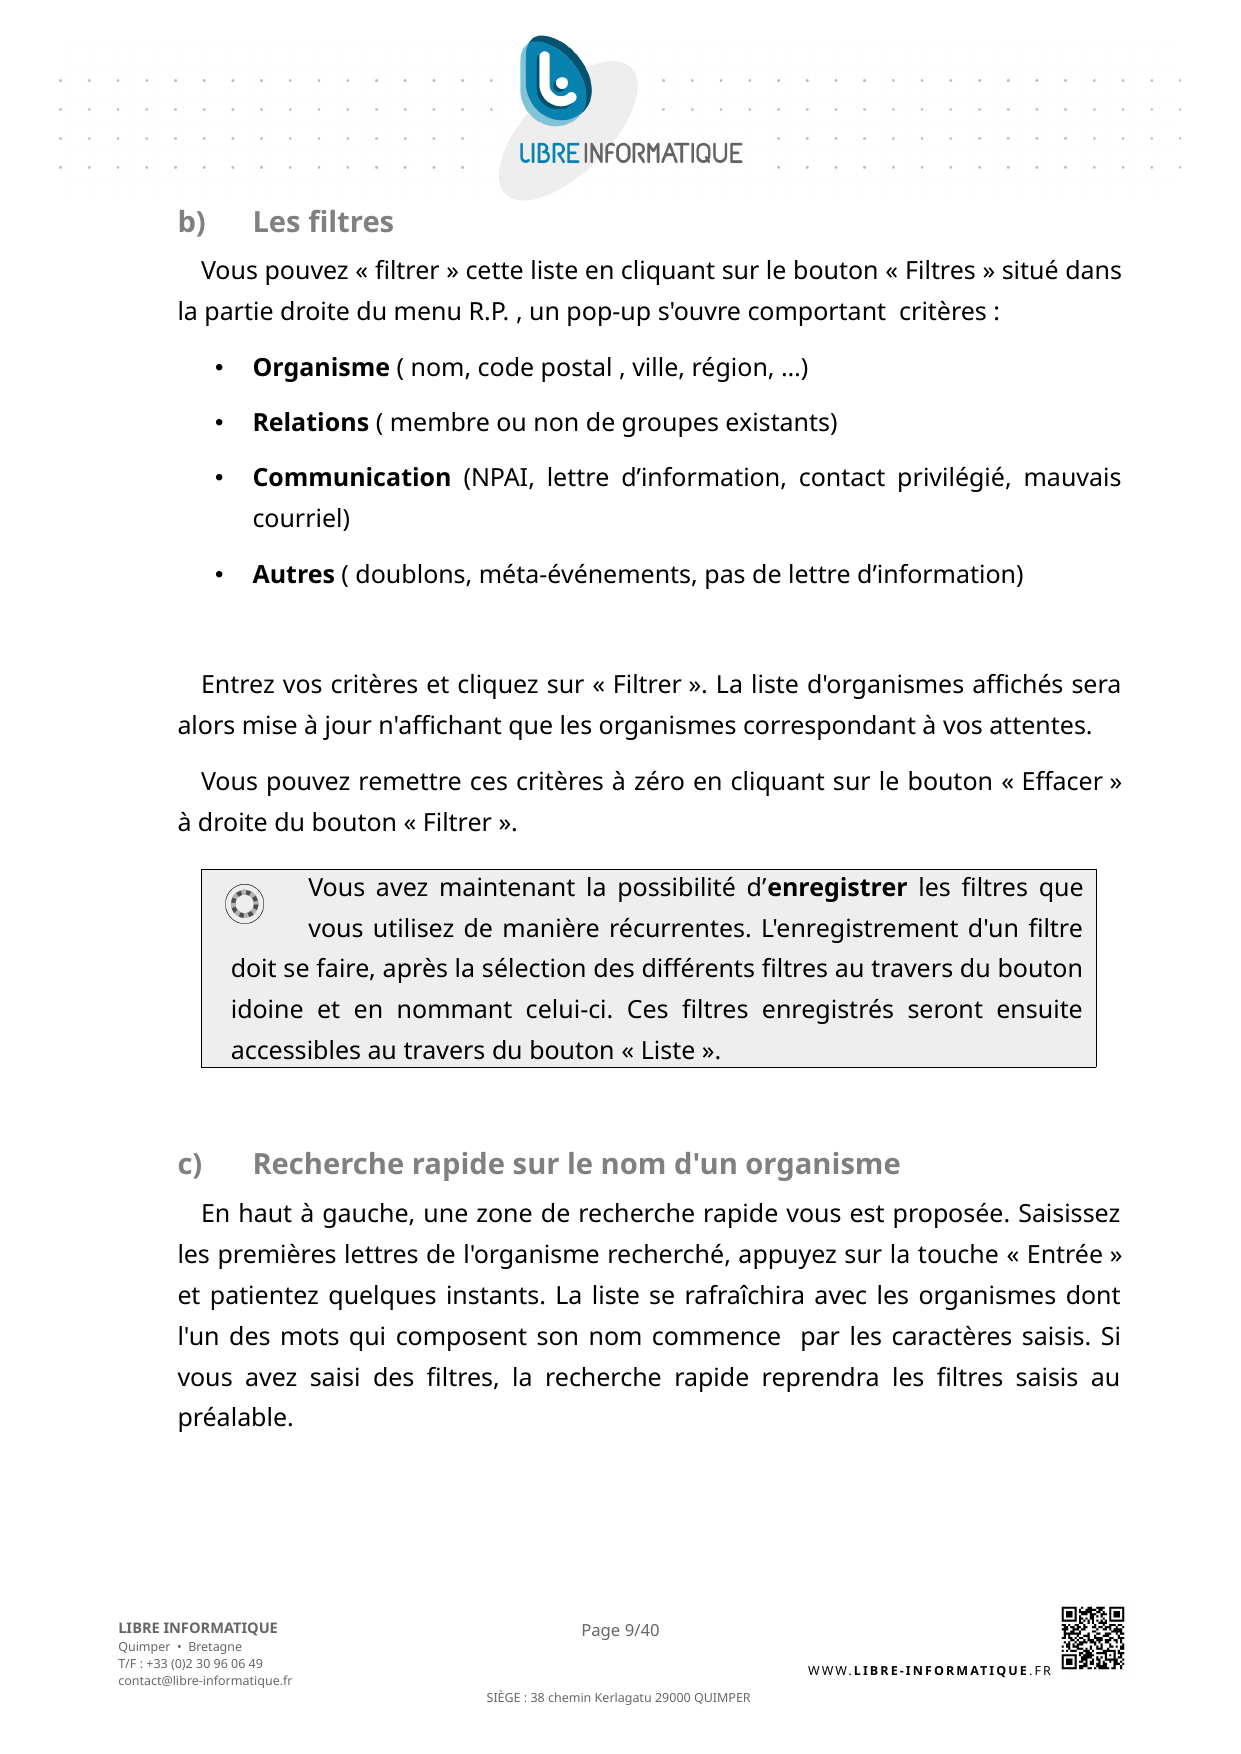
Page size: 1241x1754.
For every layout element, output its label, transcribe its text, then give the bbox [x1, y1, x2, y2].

subtitle Recherche rapide sur le nom d'un organisme [177, 1144, 1122, 1183]
list Relations ( membre ou non de groupes existants) [215, 405, 1122, 439]
list Autres ( doublons, méta-événements, pas de lettre d’information) [215, 556, 1122, 590]
list Communication (NPAI, lettre d’information, contact privilégié, mauvais courriel) [215, 460, 1122, 535]
picture [225, 884, 264, 924]
picture [1051, 1596, 1135, 1680]
text En haut à gauche, une zone de recherche rapide vous est proposée. Saisissez les premières lettres de l'organisme recherché, appuyez sur la touche « Entrée » et patientez quelques instants. La liste se rafraîchira avec les organismes dont l'un des mots qui composent son nom commence par les caractères saisis. Si vous avez saisi des filtres, la recherche rapide reprendra les filtres saisis au préalable. [177, 1196, 1122, 1434]
text Entrez vos critères et cliquez sur « Filtrer ». La liste d'organismes affichés sera alors mise à jour n'affichant que les organismes correspondant à vos attentes. [177, 667, 1122, 742]
subtitle Les filtres [177, 201, 1122, 241]
picture [59, 35, 1182, 201]
picture [557, 78, 567, 88]
text Vous pouvez remettre ces critères à zéro en cliquant sur le bouton « Effacer » à droite du bouton « Filtrer ». [177, 763, 1122, 838]
list Organisme ( nom, code postal , ville, région, …) [215, 349, 1122, 383]
text Vous avez maintenant la possibilité d’enregistrer les filtres que vous utilisez de manière récurrentes. L'enregistrement d'un filtre doit se faire, après la sélection des différents filtres au travers du bouton idoine et en nommant celui-ci. Ces filtres enregistrés seront ensuite accessibles au travers du bouton « Liste ». [231, 870, 1084, 1067]
text Vous pouvez « filtrer » cette liste en cliquant sur le bouton « Filtres » situé dans la partie droite du menu R.P. , un pop-up s'ouvre comportant critères : [177, 253, 1122, 328]
picture [540, 52, 576, 106]
